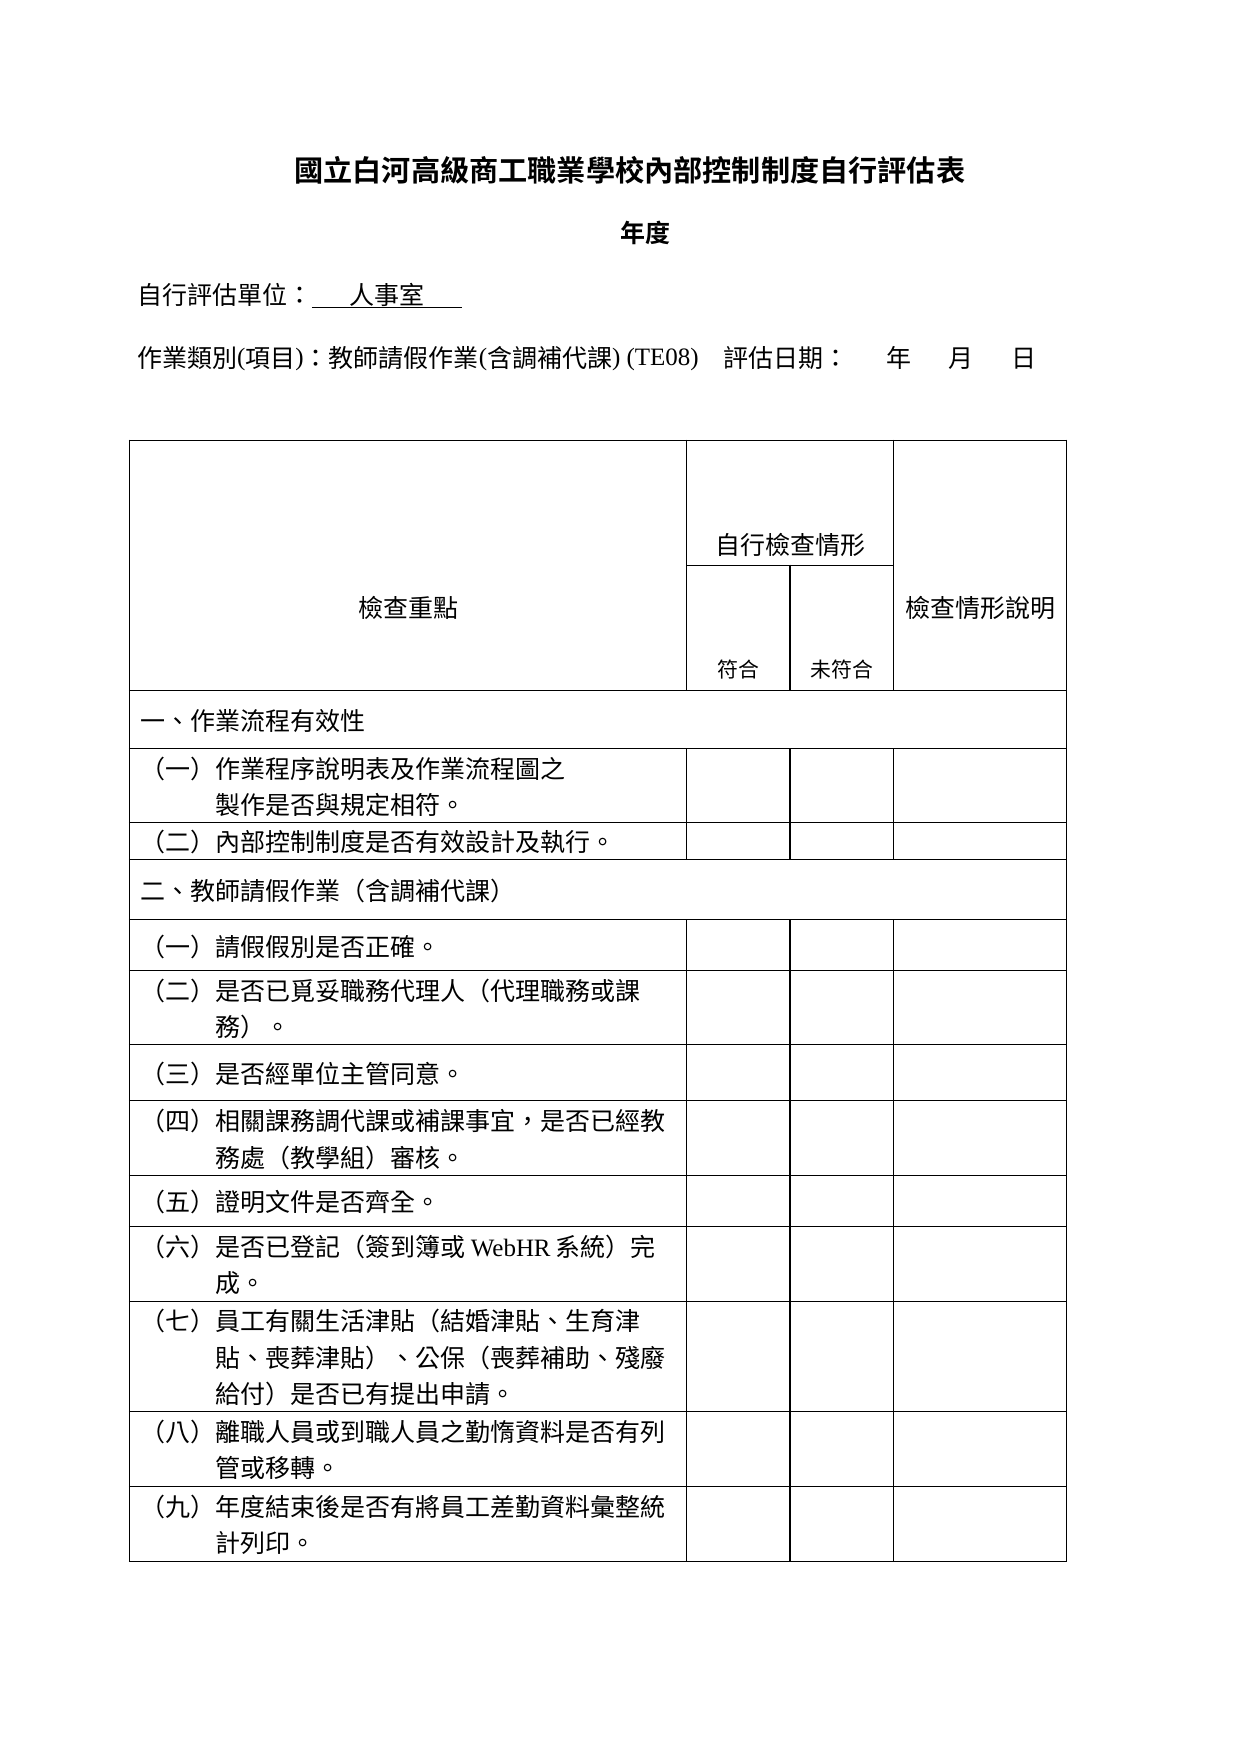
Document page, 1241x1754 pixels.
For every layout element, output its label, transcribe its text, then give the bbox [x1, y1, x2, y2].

table_cell [687, 1487, 789, 1561]
table_header 自行檢查情形 [687, 441, 893, 564]
table_cell 符合 [687, 566, 789, 689]
table_cell [894, 1045, 1066, 1100]
table_cell [894, 1101, 1066, 1175]
table_cell [894, 749, 1066, 822]
table_cell [894, 971, 1066, 1043]
table_header 檢查情形說明 [894, 441, 1066, 689]
text 自行評估單位： 人事室 [137, 252, 1122, 314]
table_cell [791, 1412, 893, 1486]
table_header 檢查重點 [130, 441, 686, 689]
table_cell [687, 749, 789, 822]
table_cell [894, 1302, 1066, 1411]
text 作業類別(項目)：教師請假作業(含調補代課) (TE08) 評估日期： 年 月 日 [137, 314, 1122, 377]
table_cell [894, 823, 1066, 859]
table_cell [894, 920, 1066, 970]
table_cell [791, 1302, 893, 1411]
table_cell [687, 1412, 789, 1486]
table_cell [791, 749, 893, 822]
table_cell [791, 971, 893, 1043]
table_cell [687, 1101, 789, 1175]
table_cell [687, 971, 789, 1043]
table_cell （五）證明文件是否齊全。 [130, 1176, 686, 1226]
table_cell [791, 1045, 893, 1100]
table_cell [687, 1227, 789, 1301]
table_cell [687, 1302, 789, 1411]
table_cell [894, 1487, 1066, 1561]
table_cell （四）相關課務調代課或補課事宜，是否已經教務處（教學組）審核。 [130, 1101, 686, 1175]
table_cell [894, 1176, 1066, 1226]
table_cell （九）年度結束後是否有將員工差勤資料彙整統計列印。 [130, 1487, 686, 1561]
table_cell [791, 1176, 893, 1226]
table_cell （六）是否已登記（簽到簿或WebHR系統）完成。 [130, 1227, 686, 1301]
table_cell [687, 823, 789, 859]
table_cell （二）是否已覓妥職務代理人（代理職務或課務）。 [130, 971, 686, 1043]
table_cell [791, 823, 893, 859]
table_cell [687, 920, 789, 970]
table_cell 二、教師請假作業（含調補代課） [130, 860, 1066, 919]
table_cell [687, 1045, 789, 1100]
table_cell （七）員工有關生活津貼（結婚津貼、生育津貼、喪葬津貼）、公保（喪葬補助、殘廢給付）是否已有提出申請。 [130, 1302, 686, 1411]
table_cell [894, 1227, 1066, 1301]
table_cell （三）是否經單位主管同意。 [130, 1045, 686, 1100]
table_cell [894, 1412, 1066, 1486]
table_cell （二）內部控制制度是否有效設計及執行。 [130, 823, 686, 859]
table_cell （一）作業程序說明表及作業流程圖之 製作是否與規定相符。 [130, 749, 686, 822]
table_cell （一）請假假別是否正確。 [130, 920, 686, 970]
table_cell [791, 1101, 893, 1175]
table_cell （八）離職人員或到職人員之勤惰資料是否有列管或移轉。 [130, 1412, 686, 1486]
table_cell [791, 1227, 893, 1301]
text 國立白河高級商工職業學校內部控制制度自行評估表 [137, 127, 1122, 189]
table_cell [687, 1176, 789, 1226]
text 年度 [137, 189, 1122, 252]
table_cell [791, 1487, 893, 1561]
table_cell 未符合 [791, 566, 893, 689]
table_cell 一、作業流程有效性 [130, 691, 1066, 748]
table_cell [791, 920, 893, 970]
